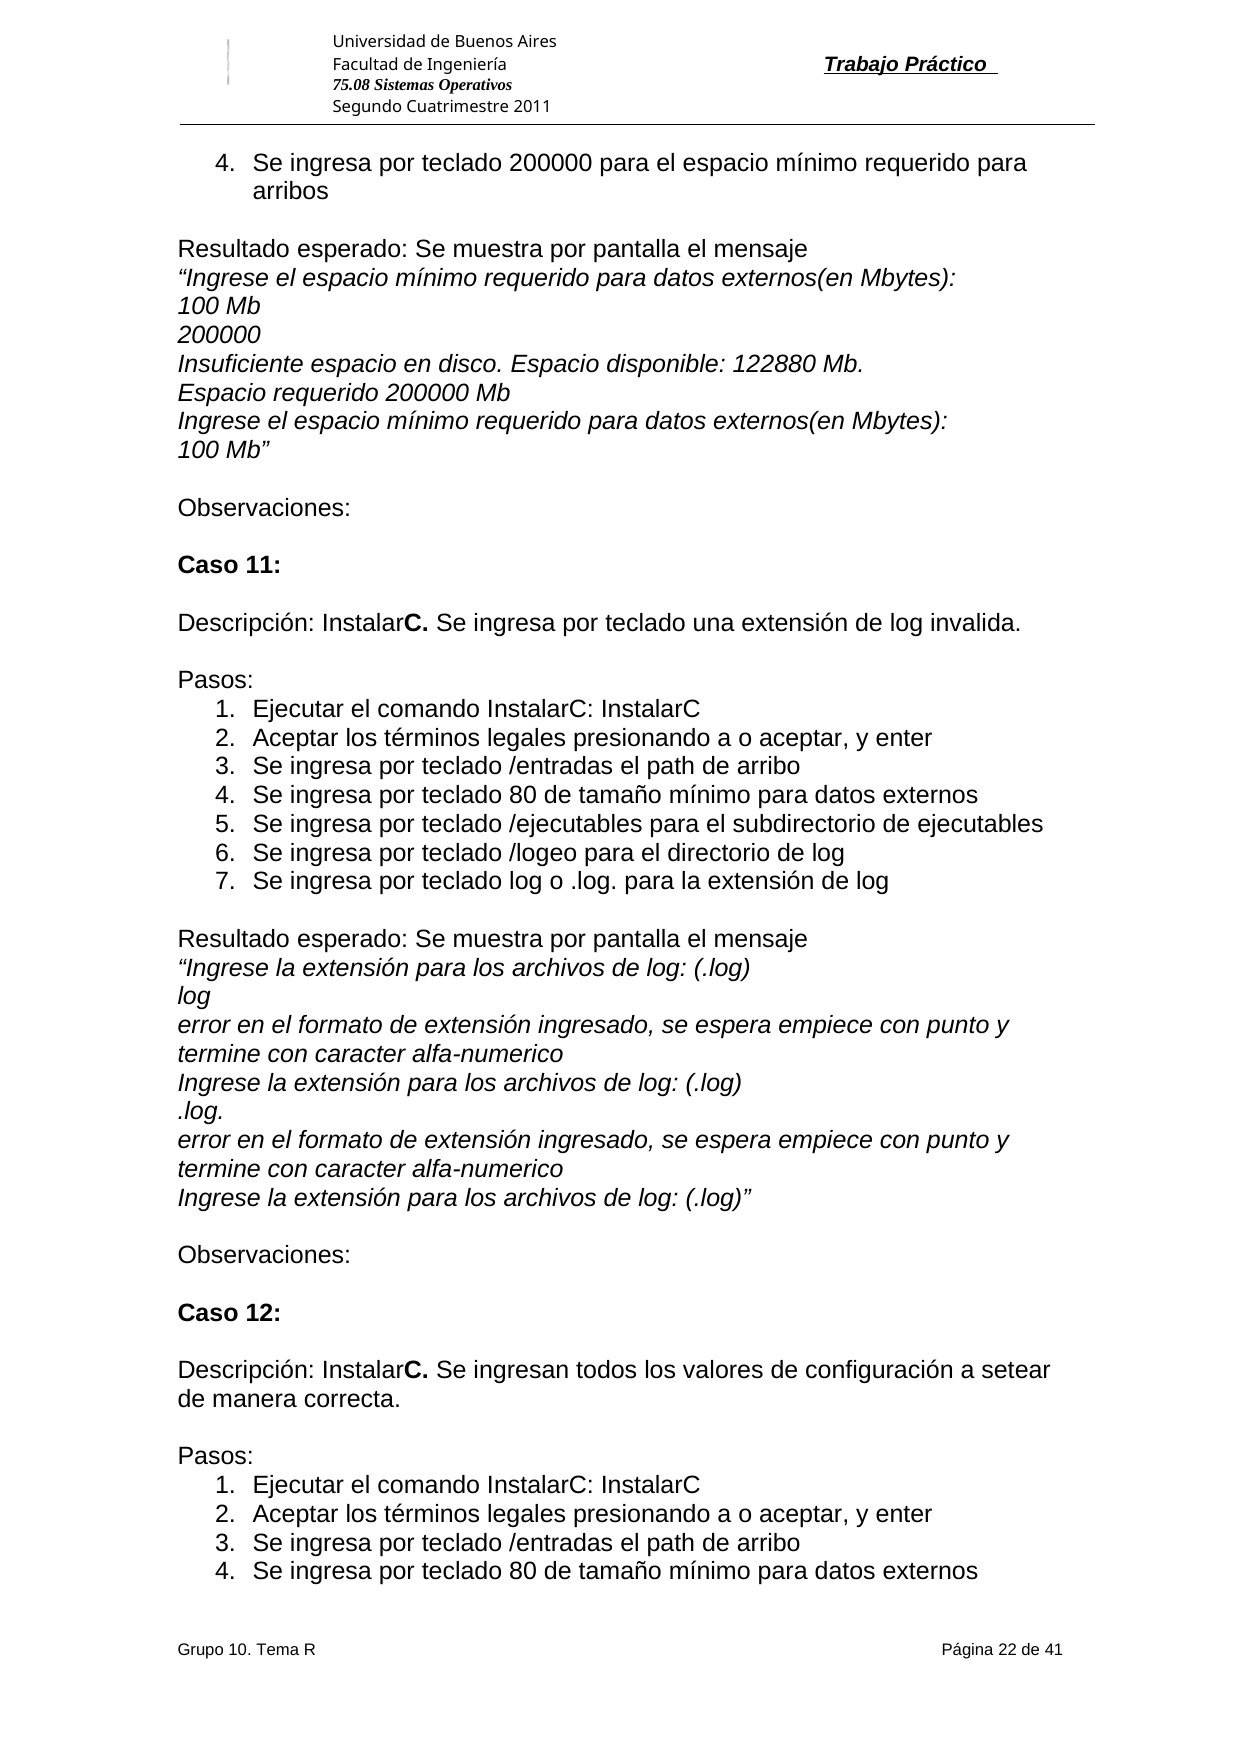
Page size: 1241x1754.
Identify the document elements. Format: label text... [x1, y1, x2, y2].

text 100 Mb [177, 291, 1063, 320]
text Observaciones: [177, 1240, 1063, 1269]
text Pasos: [177, 1441, 1063, 1470]
text Espacio requerido 200000 Mb [177, 378, 1063, 406]
text .log. [177, 1096, 1063, 1125]
list Se ingresa por teclado 80 de tamaño mínimo para datos externos [215, 780, 1063, 809]
text Insuficiente espacio en disco. Espacio disponible: 122880 Mb. [177, 349, 1063, 378]
list Se ingresa por teclado 80 de tamaño mínimo para datos externos [215, 1556, 1063, 1585]
text 200000 [177, 320, 1063, 349]
text “Ingrese el espacio mínimo requerido para datos externos(en Mbytes): [177, 263, 1063, 291]
text error en el formato de extensión ingresado, se espera empiece con punto y termine con caracter alfa-numerico [177, 1010, 1063, 1068]
text Resultado esperado: Se muestra por pantalla el mensaje [177, 924, 1063, 953]
text Descripción: InstalarC. Se ingresan todos los valores de configuración a setear de manera correcta. [177, 1355, 1063, 1413]
list Ejecutar el comando InstalarC: InstalarC [215, 1470, 1063, 1499]
text Pasos: [177, 665, 1063, 694]
text Descripción: InstalarC. Se ingresa por teclado una extensión de log invalida. [177, 608, 1063, 636]
text Ingrese el espacio mínimo requerido para datos externos(en Mbytes): [177, 406, 1063, 435]
text Resultado esperado: Se muestra por pantalla el mensaje [177, 234, 1063, 263]
list Se ingresa por teclado 200000 para el espacio mínimo requerido para arribos [215, 148, 1063, 205]
list Aceptar los términos legales presionando a o aceptar, y enter [215, 1499, 1063, 1528]
list Ejecutar el comando InstalarC: InstalarC [215, 694, 1063, 723]
text Caso 12: [177, 1298, 1063, 1326]
text error en el formato de extensión ingresado, se espera empiece con punto y termine con caracter alfa-numerico [177, 1125, 1063, 1183]
text “Ingrese la extensión para los archivos de log: (.log) [177, 953, 1063, 981]
list Se ingresa por teclado /logeo para el directorio de log [215, 838, 1063, 866]
list Se ingresa por teclado /entradas el path de arribo [215, 1528, 1063, 1556]
text log [177, 981, 1063, 1010]
text Ingrese la extensión para los archivos de log: (.log)” [177, 1183, 1063, 1211]
list Se ingresa por teclado /entradas el path de arribo [215, 751, 1063, 780]
list Se ingresa por teclado /ejecutables para el subdirectorio de ejecutables [215, 809, 1063, 838]
text Observaciones: [177, 493, 1063, 521]
text Ingrese la extensión para los archivos de log: (.log) [177, 1068, 1063, 1096]
text Caso 11: [177, 550, 1063, 579]
text 100 Mb” [177, 435, 1063, 464]
list Aceptar los términos legales presionando a o aceptar, y enter [215, 723, 1063, 751]
list Se ingresa por teclado log o .log. para la extensión de log [215, 866, 1063, 895]
